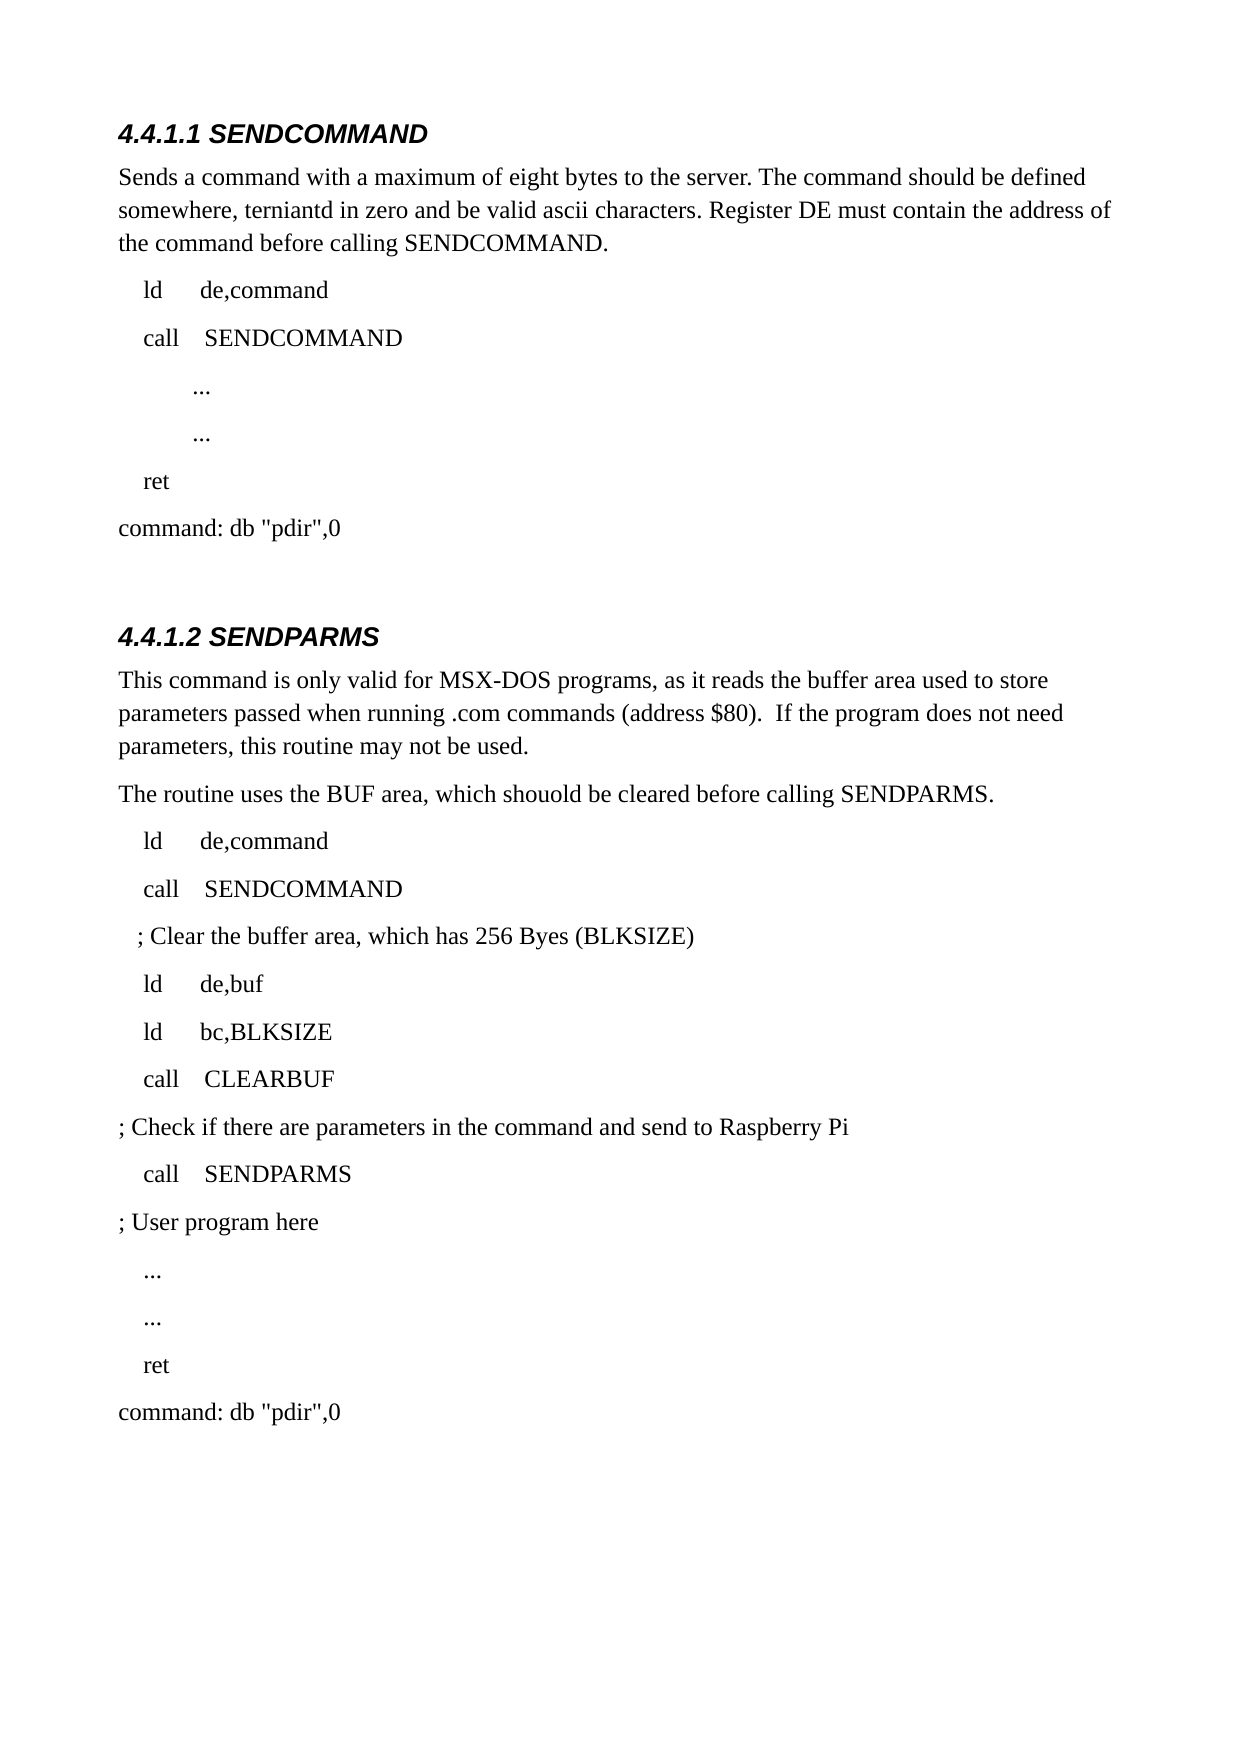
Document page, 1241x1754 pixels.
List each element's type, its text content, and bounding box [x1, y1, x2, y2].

text ld bc,BLKSIZE [118, 1017, 1122, 1045]
text ret [118, 1350, 1122, 1379]
text call SENDCOMMAND [118, 874, 1122, 903]
text Sends a command with a maximum of eight bytes to the server. The command should be defined somewhere, terniantd in zero and be valid ascii characters. Register DE must contain the address of the command before calling SENDCOMMAND. [118, 162, 1122, 257]
text ld de,buf [118, 969, 1122, 998]
text ld de,command [118, 826, 1122, 855]
text ret [118, 466, 1122, 495]
text call SENDCOMMAND [118, 323, 1122, 352]
text ... [118, 371, 1122, 399]
text command: db "pdir",0 [118, 513, 1122, 542]
text call SENDPARMS [118, 1159, 1122, 1188]
text ... [118, 1302, 1122, 1331]
text command: db "pdir",0 [118, 1397, 1122, 1426]
text ; User program here [118, 1207, 1122, 1236]
text The routine uses the BUF area, which shouold be cleared before calling SENDPARMS. [118, 779, 1122, 807]
text ... [118, 418, 1122, 447]
text This command is only valid for MSX-DOS programs, as it reads the buffer area used to store parameters passed when running .com commands (address $80). If the program does not need parameters, this routine may not be used. [118, 665, 1122, 760]
subtitle SENDCOMMAND [118, 118, 1122, 149]
text call CLEARBUF [118, 1064, 1122, 1093]
text ; Clear the buffer area, which has 256 Byes (BLKSIZE) [118, 921, 1122, 950]
text ld de,command [118, 276, 1122, 304]
text ... [118, 1255, 1122, 1283]
text ; Check if there are parameters in the command and send to Raspberry Pi [118, 1112, 1122, 1141]
subtitle SENDPARMS [118, 621, 1122, 652]
